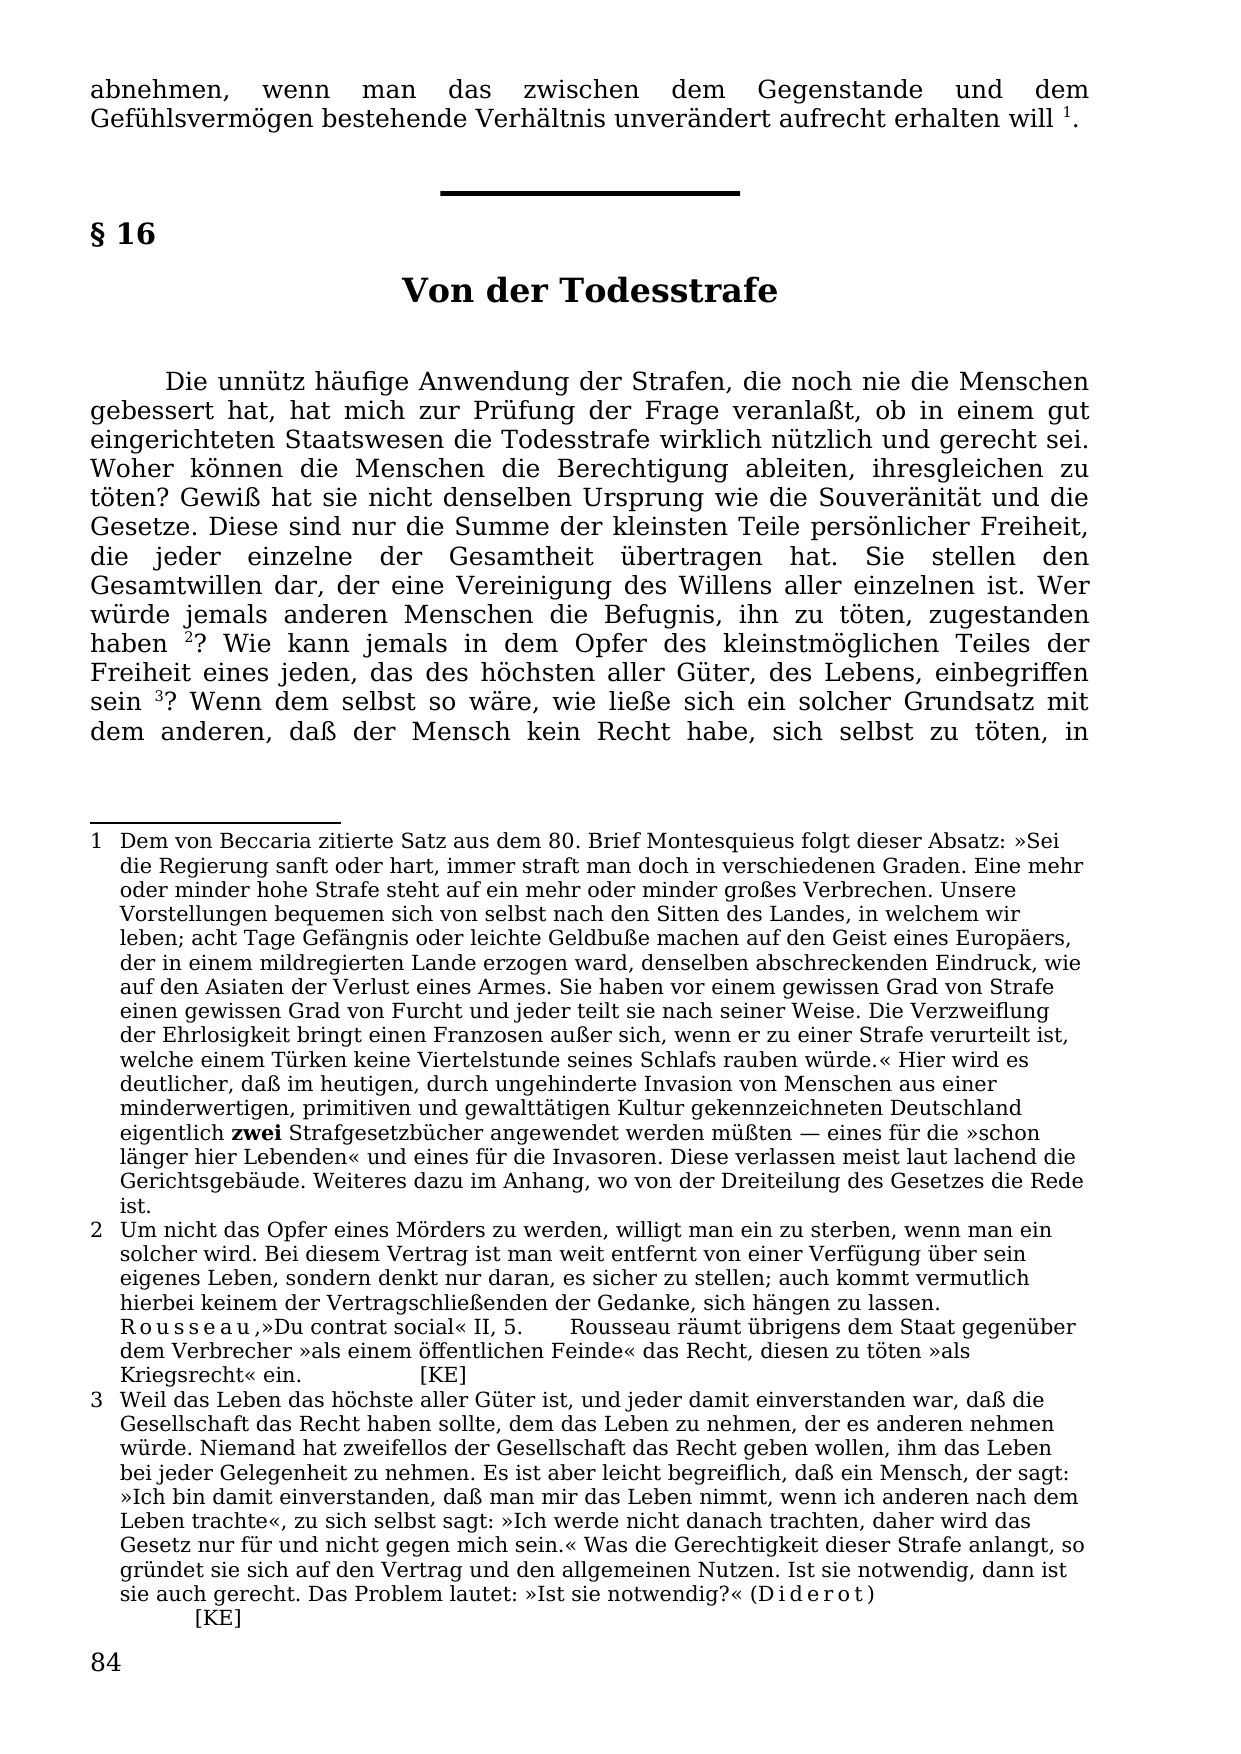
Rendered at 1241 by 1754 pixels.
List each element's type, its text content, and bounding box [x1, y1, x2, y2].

text Um nicht das Opfer eines Mörders zu werden, willigt man ein zu sterben, wenn man ein solcher wird. Bei diesem Vertrag ist man weit entfernt von einer Verfügung über sein eigenes Leben, sondern denkt nur daran, es sicher zu stellen; auch kommt vermutlich hierbei keinem der Vertragschließenden der Gedanke, sich hängen zu lassen. Rousseau,»Du contrat social« II, 5. Rousseau räumt übrigens dem Staat gegenüber dem Verbrecher »als einem öffentlichen Feinde« das Recht, diesen zu töten »als Kriegsrecht« ein. [KE] [90, 1218, 1091, 1388]
text Dem von Beccaria zitierte Satz aus dem 80. Brief Montesquieus folgt dieser Absatz: »Sei die Regierung sanft oder hart, immer straft man doch in verschiedenen Graden. Eine mehr oder minder hohe Strafe steht auf ein mehr oder minder großes Verbrechen. Unsere Vorstellungen bequemen sich von selbst nach den Sitten des Landes, in welchem wir leben; acht Tage Gefängnis oder leichte Geldbuße machen auf den Geist eines Europäers, der in einem mildregierten Lande erzogen ward, denselben abschreckenden Eindruck, wie auf den Asiaten der Verlust eines Armes. Sie haben vor einem gewissen Grad von Strafe einen gewissen Grad von Furcht und jeder teilt sie nach seiner Weise. Die Verzweiflung der Ehrlosigkeit bringt einen Franzosen außer sich, wenn er zu einer Strafe verurteilt ist, welche einem Türken keine Viertelstunde seines Schlafs rauben würde.« Hier wird es deutlicher, daß im heutigen, durch ungehinderte Invasion von Menschen aus einer minderwertigen, primitiven und gewalttätigen Kultur gekennzeichneten Deutschland eigentlich zwei Strafgesetzbücher angewendet werden müßten — eines für die »schon länger hier Lebenden« und eines für die Invasoren. Diese verlassen meist laut lachend die Gerichtsgebäude. Weiteres dazu im Anhang, wo von der Dreiteilung des Gesetzes die Rede ist. [90, 829, 1091, 1218]
text Weil das Leben das höchste aller Güter ist, und jeder damit einverstanden war, daß die Gesellschaft das Recht haben sollte, dem das Leben zu nehmen, der es anderen nehmen würde. Niemand hat zweifellos der Gesellschaft das Recht geben wollen, ihm das Leben bei jeder Gelegenheit zu nehmen. Es ist aber leicht begreiflich, daß ein Mensch, der sagt: »Ich bin damit einverstanden, daß man mir das Leben nimmt, wenn ich anderen nach dem Leben trachte«, zu sich selbst sagt: »Ich werde nicht danach trachten, daher wird das Gesetz nur für und nicht gegen mich sein.« Was die Gerechtigkeit dieser Strafe anlangt, so gründet sie sich auf den Vertrag und den allgemeinen Nutzen. Ist sie notwendig, dann ist sie auch gerecht. Das Problem lautet: »Ist sie notwendig?« (Diderot) [KE] [90, 1388, 1091, 1631]
text § 16 [90, 192, 1091, 251]
text abnehmen, wenn man das zwischen dem Gegenstande und dem Gefühlsvermögen bestehende Verhältnis unverändert aufrecht erhalten will . [90, 75, 1091, 133]
text Von der Todesstrafe [90, 251, 1091, 310]
picture [440, 191, 741, 196]
text Die unnütz häuﬁge Anwendung der Strafen, die noch nie die Menschen gebessert hat, hat mich zur Prüfung der Frage veranlaßt, ob in einem gut eingerichteten Staatswesen die Todesstrafe wirklich nützlich und gerecht sei. Woher können die Menschen die Berechtigung ableiten, ihresgleichen zu töten? Gewiß hat sie nicht denselben Ursprung wie die Souveränität und die Gesetze. Diese sind nur die Summe der kleinsten Teile persönlicher Freiheit, die jeder einzelne der Gesamtheit übertragen hat. Sie stellen den Gesamtwillen dar, der eine Vereinigung des Willens aller einzelnen ist. Wer würde jemals anderen Menschen die Befugnis, ihn zu töten, zugestanden haben ? Wie kann jemals in dem Opfer des kleinstmöglichen Teiles der Freiheit eines jeden, das des höchsten aller Güter, des Lebens, einbegriffen sein ? Wenn dem selbst so wäre, wie ließe sich ein solcher Grundsatz mit dem anderen, daß der Mensch kein Recht habe, sich selbst zu töten, in [90, 367, 1091, 746]
